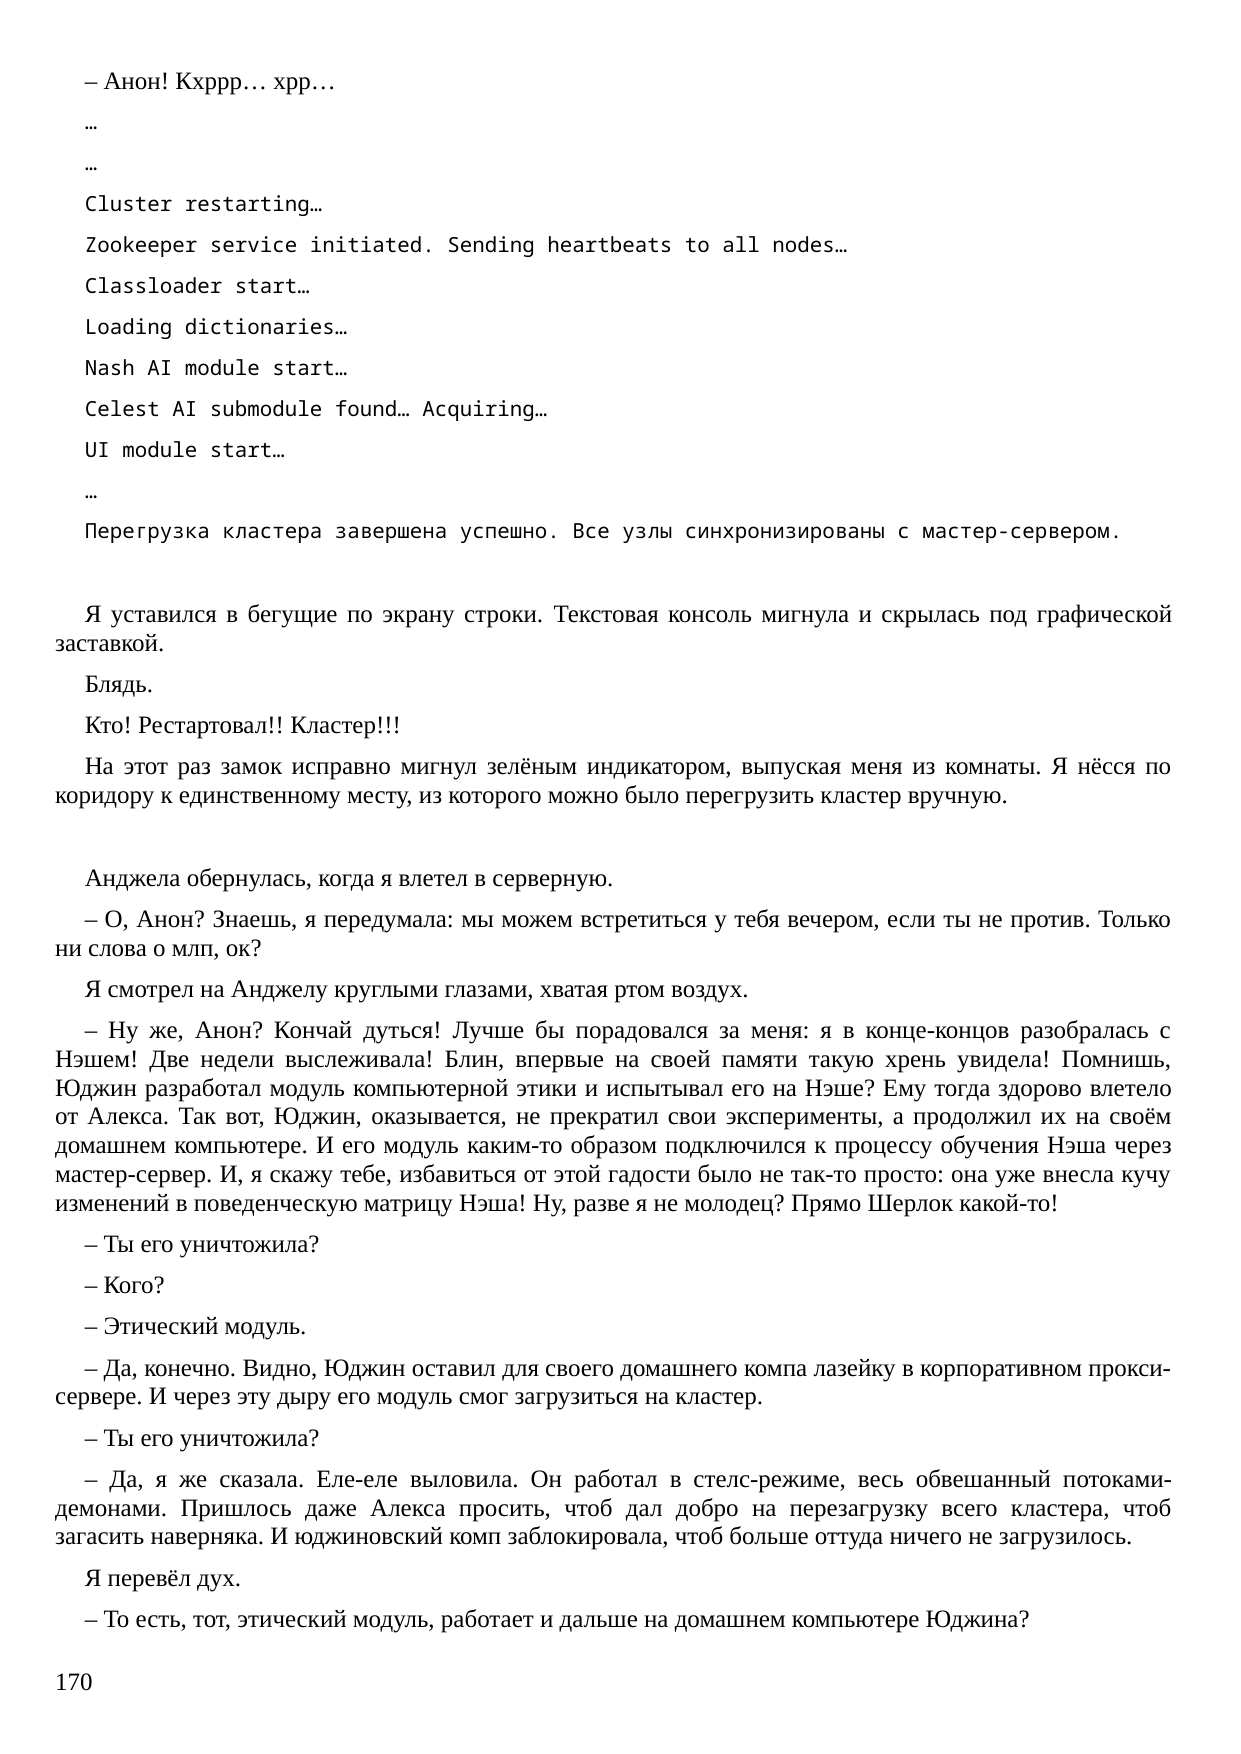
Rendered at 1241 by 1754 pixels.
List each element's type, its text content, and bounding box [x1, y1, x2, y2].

text – Да, конечно. Видно, Юджин оставил для своего домашнего компа лазейку в корпоративном прокси-сервере. И через эту дыру его модуль смог загрузиться на кластер. [55, 1353, 1173, 1410]
text Я перевёл дух. [55, 1563, 1173, 1591]
text – Ты его уничтожила? [55, 1229, 1173, 1258]
text – Анон! Кхррр… хрр… [55, 66, 1173, 95]
text Перегрузка кластера завершена успешно. Все узлы синхронизированы с мастер-сервером. [55, 517, 1173, 545]
text – Ты его уничтожила? [55, 1423, 1173, 1451]
text На этот раз замок исправно мигнул зелёным индикатором, выпуская меня из комнаты. Я нёсся по коридору к единственному месту, из которого можно было перегрузить кластер вручную. [55, 751, 1173, 809]
text Nash AI module start… [55, 353, 1173, 381]
text UI module start… [55, 435, 1173, 463]
text Cluster restarting… [55, 189, 1173, 218]
text Zookeeper service initiated. Sending heartbeats to all nodes… [55, 230, 1173, 258]
text Я уставился в бегущие по экрану строки. Текстовая консоль мигнула и скрылась под графической заставкой. [55, 599, 1173, 656]
text … [55, 107, 1173, 136]
text Кто! Рестартовал!! Кластер!!! [55, 710, 1173, 739]
text Loading dictionaries… [55, 312, 1173, 340]
text – То есть, тот, этический модуль, работает и дальше на домашнем компьютере Юджина? [55, 1604, 1173, 1633]
text – О, Анон? Знаешь, я передумала: мы можем встретиться у тебя вечером, если ты не против. Только ни слова о млп, ок? [55, 904, 1173, 961]
text Анджела обернулась, когда я влетел в серверную. [55, 863, 1173, 891]
text – Ну же, Анон? Кончай дуться! Лучше бы порадовался за меня: я в конце-концов разобралась с Нэшем! Две недели выслеживала! Блин, впервые на своей памяти такую хрень увидела! Помнишь, Юджин разработал модуль компьютерной этики и испытывал его на Нэше? Ему тогда здорово влетело от Алекса. Так вот, Юджин, оказывается, не прекратил свои эксперименты, а продолжил их на своём домашнем компьютере. И его модуль каким-то образом подключился к процессу обучения Нэша через мастер-сервер. И, я скажу тебе, избавиться от этой гадости было не так-то просто: она уже внесла кучу изменений в поведенческую матрицу Нэша! Ну, разве я не молодец? Прямо Шерлок какой-то! [55, 1015, 1173, 1216]
text … [55, 148, 1173, 177]
text Блядь. [55, 669, 1173, 698]
text … [55, 476, 1173, 504]
text – Этический модуль. [55, 1311, 1173, 1340]
text – Кого? [55, 1270, 1173, 1299]
text Classloader start… [55, 271, 1173, 299]
text Celest AI submodule found… Acquiring… [55, 394, 1173, 422]
text – Да, я же сказала. Еле-еле выловила. Он работал в стелс-режиме, весь обвешанный потоками-демонами. Пришлось даже Алекса просить, чтоб дал добро на перезагрузку всего кластера, чтоб загасить наверняка. И юджиновский комп заблокировала, чтоб больше оттуда ничего не загрузилось. [55, 1464, 1173, 1550]
text Я смотрел на Анджелу круглыми глазами, хватая ртом воздух. [55, 974, 1173, 1003]
